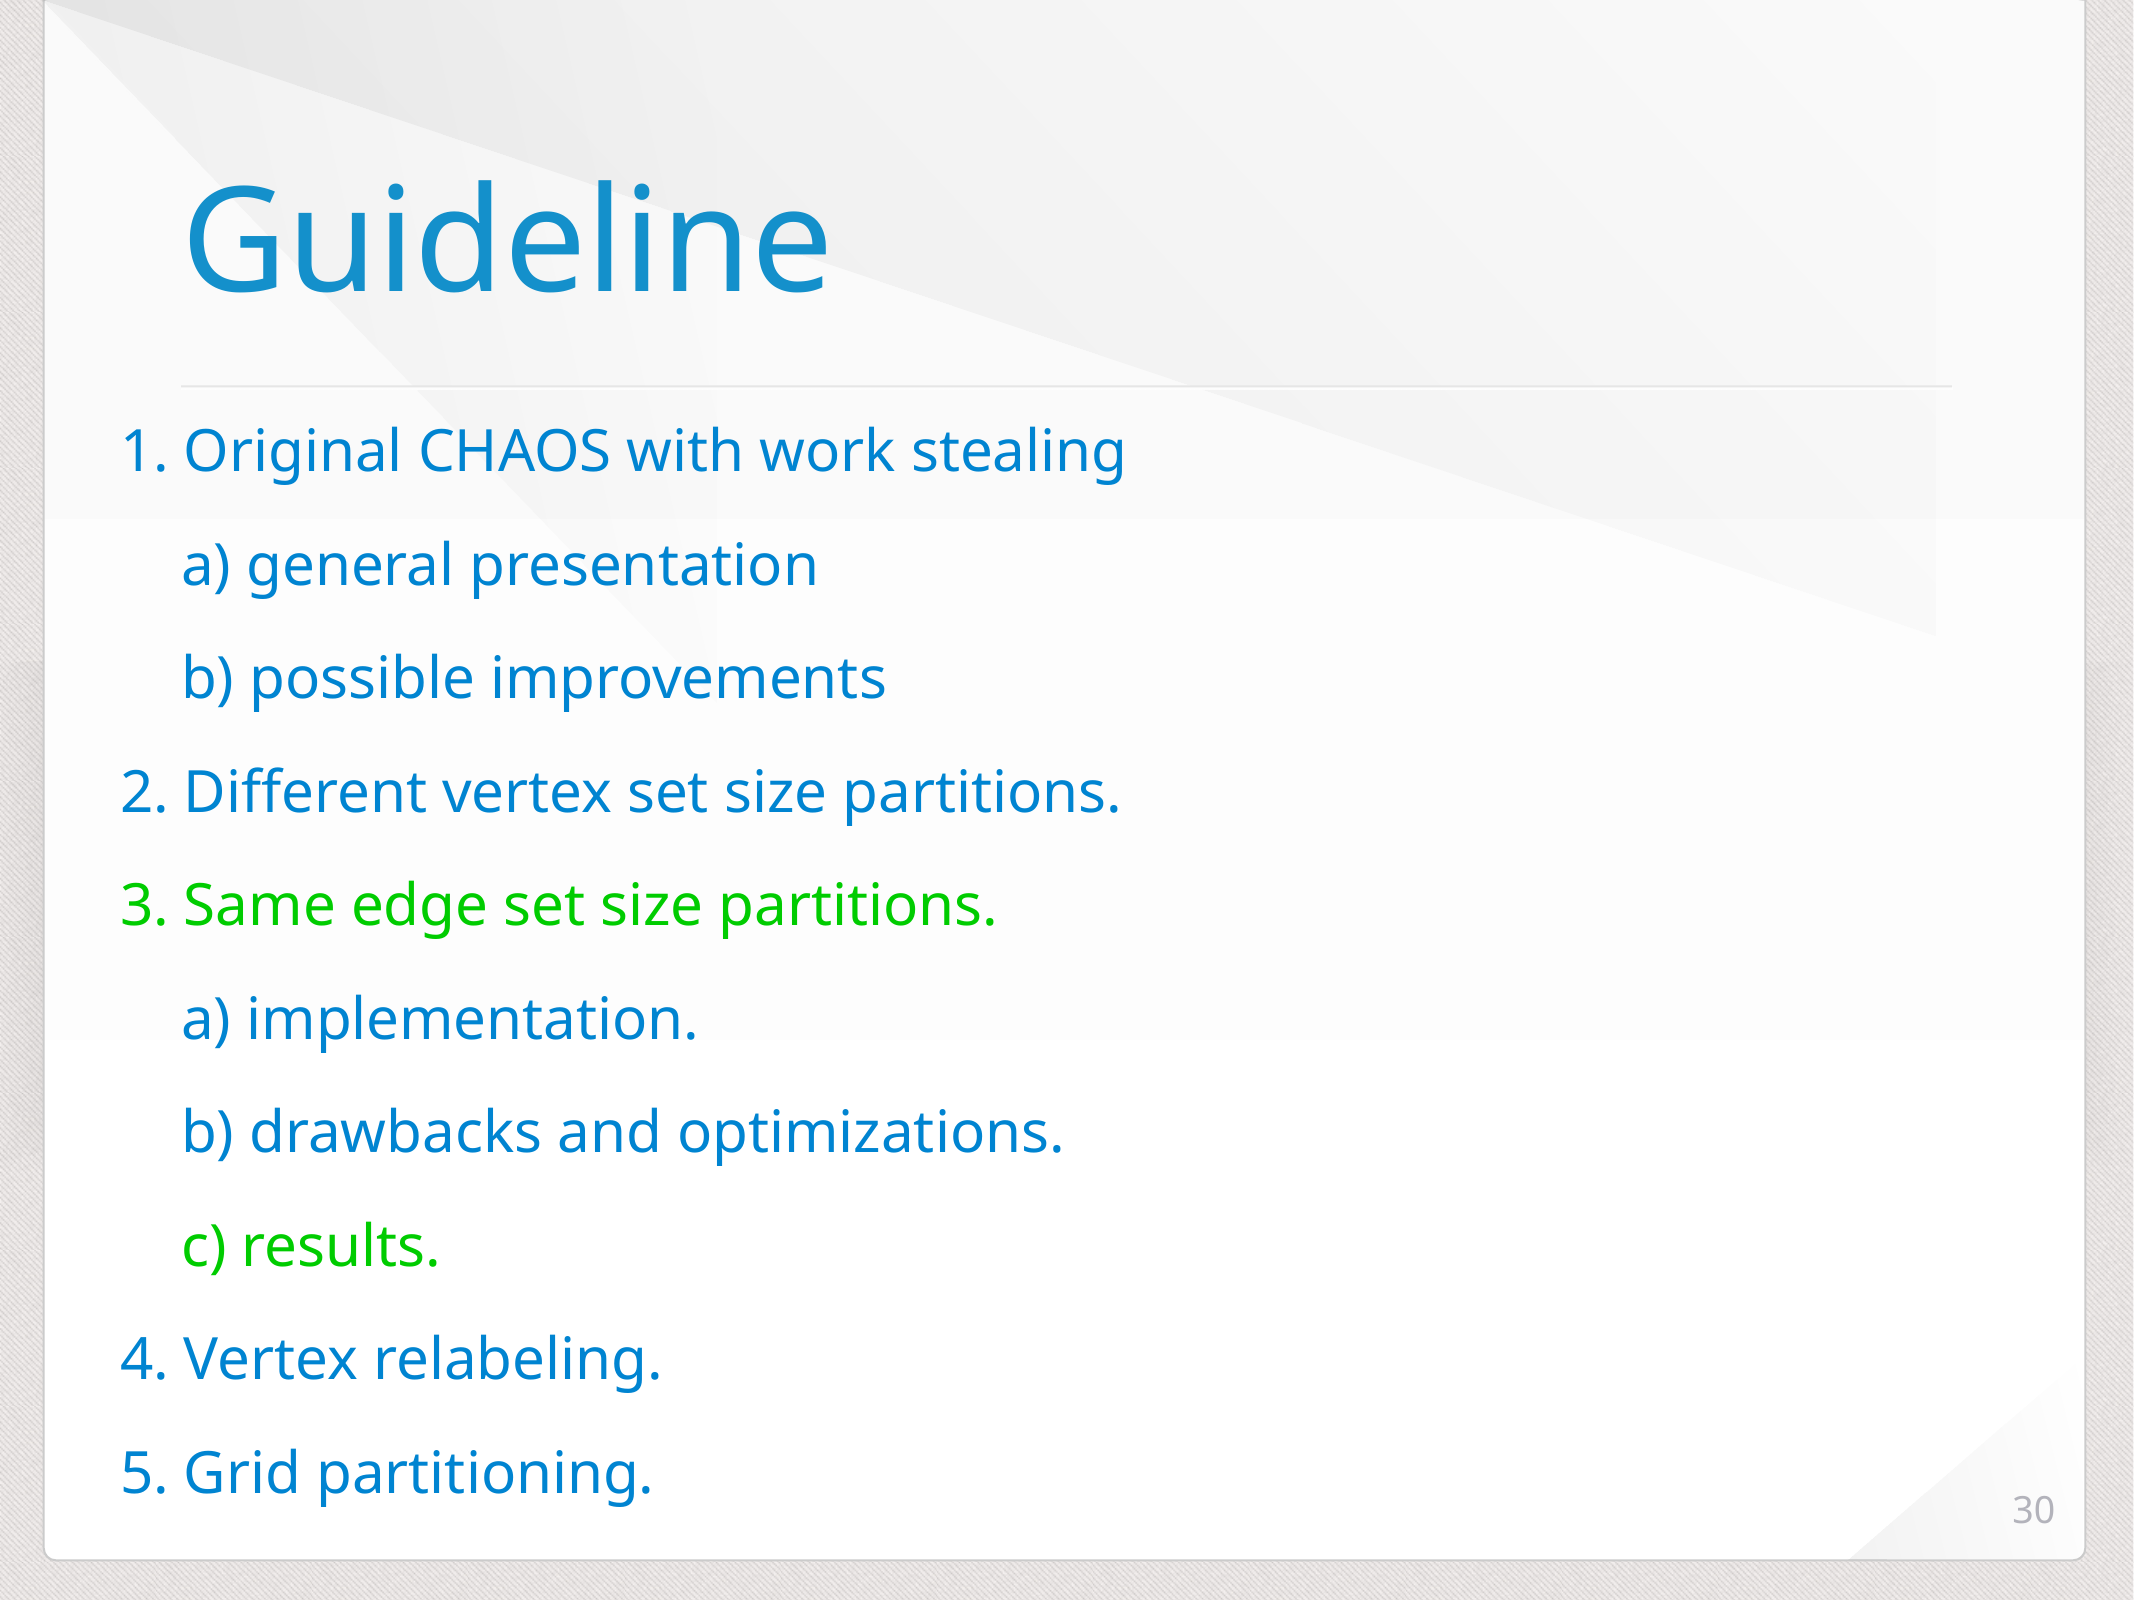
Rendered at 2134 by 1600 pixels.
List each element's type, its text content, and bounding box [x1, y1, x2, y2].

picture [0, 0, 2134, 1600]
list 1. Original CHAOS with work stealing a) general presentation b) possible improvements 2. Different vertex set size partitions. 3. Same edge set size partitions. a) implementation. b) drawbacks and optimizations. c) results. 4. Vertex relabeling. 5. Grid partitioning. [120, 300, 1438, 1259]
title Guideline [181, 145, 1953, 355]
slide_number [1909, 1476, 2071, 1548]
